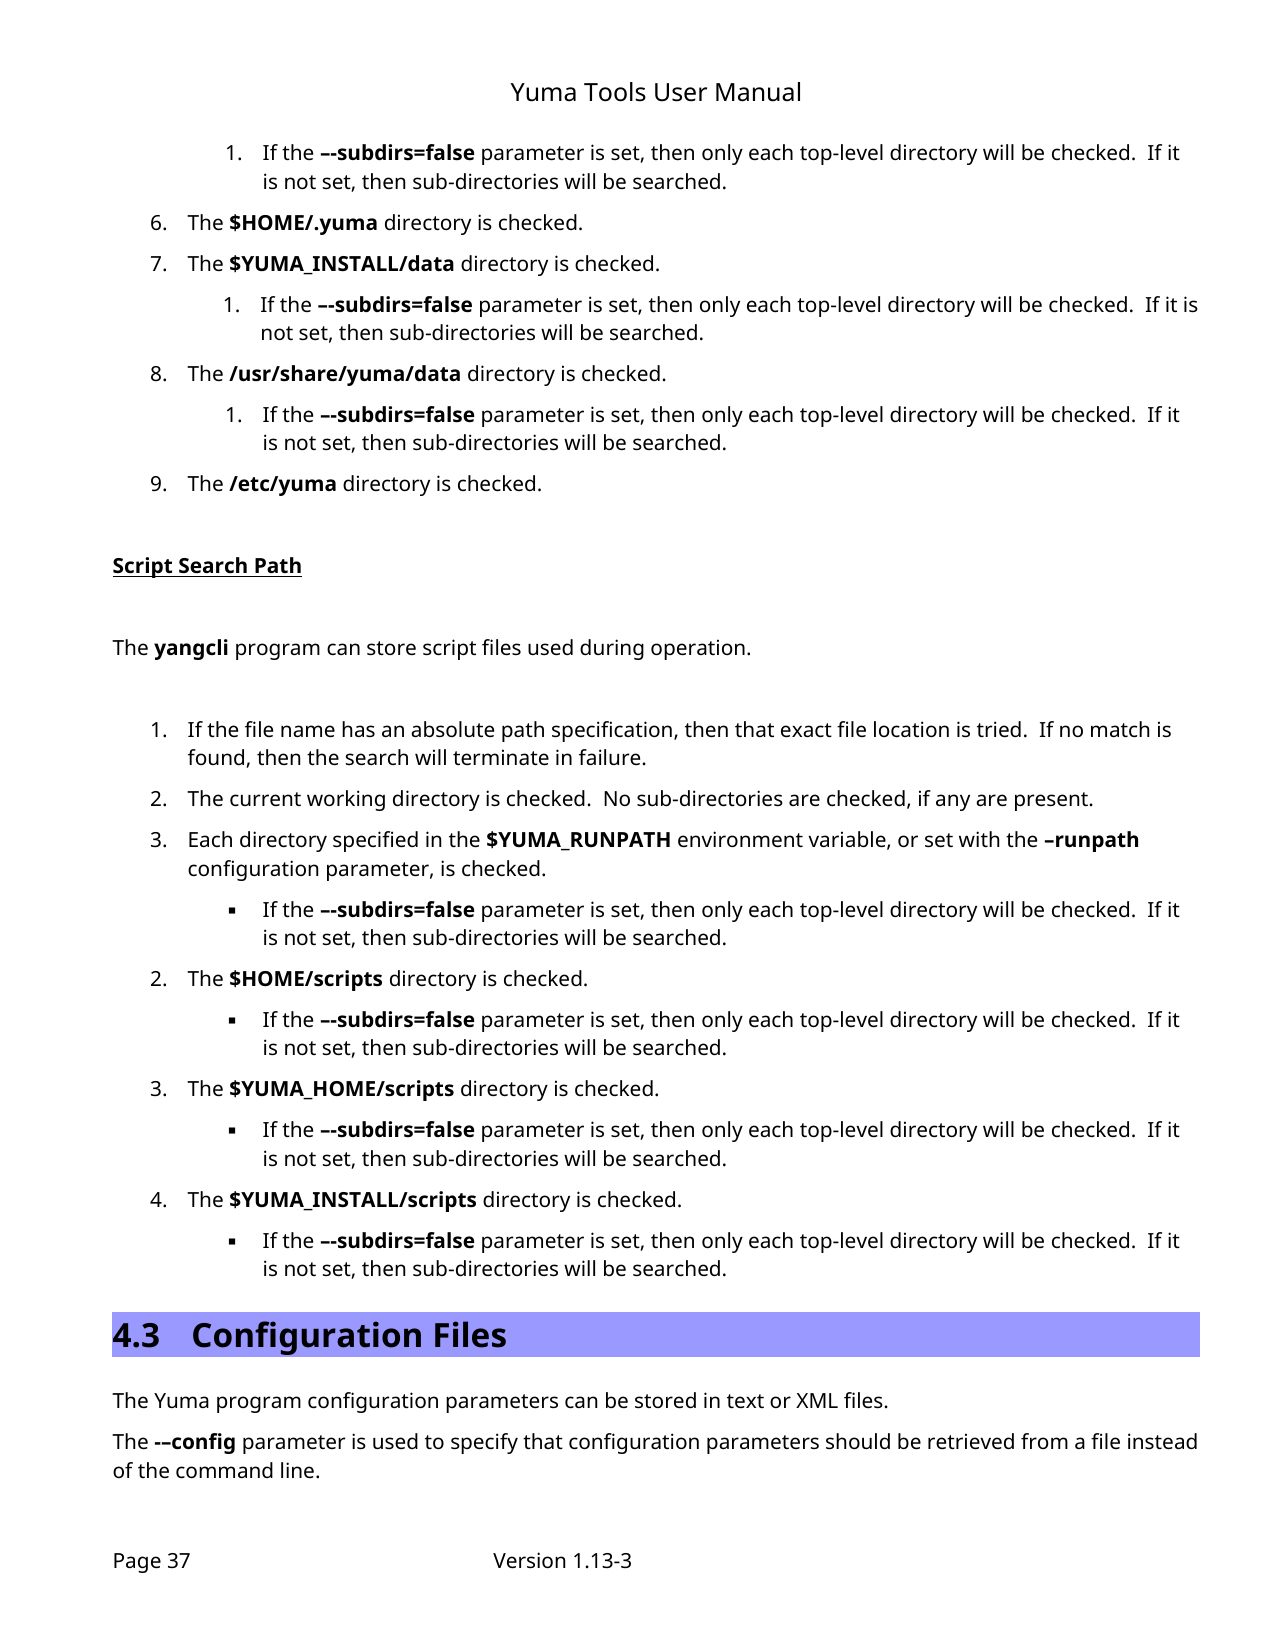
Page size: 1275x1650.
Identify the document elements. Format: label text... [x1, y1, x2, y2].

list Each directory specified in the $YUMA_RUNPATH environment variable, or set with the –runpath configuration parameter, is checked. [150, 825, 1200, 882]
list The /etc/yuma directory is checked. [150, 469, 1200, 498]
text The yangcli program can store script files used during operation. [112, 633, 1200, 662]
list The $HOME/scripts directory is checked. [150, 964, 1200, 993]
list If the –-subdirs=false parameter is set, then only each top-level directory will be checked. If it is not set, then sub-directories will be searched. [223, 290, 1200, 347]
text The -–config parameter is used to specify that configuration parameters should be retrieved from a file instead of the command line. [112, 1427, 1200, 1484]
list The $YUMA_INSTALL/data directory is checked. [150, 249, 1200, 277]
list The current working directory is checked. No sub-directories are checked, if any are present. [150, 784, 1200, 813]
list If the –-subdirs=false parameter is set, then only each top-level directory will be checked. If it is not set, then sub-directories will be searched. [225, 1226, 1200, 1283]
list The $YUMA_HOME/scripts directory is checked. [150, 1074, 1200, 1103]
text The Yuma program configuration parameters can be stored in text or XML files. [112, 1386, 1200, 1415]
list If the –-subdirs=false parameter is set, then only each top-level directory will be checked. If it is not set, then sub-directories will be searched. [225, 1115, 1200, 1172]
subtitle Configuration Files [112, 1312, 1200, 1357]
list If the –-subdirs=false parameter is set, then only each top-level directory will be checked. If it is not set, then sub-directories will be searched. [225, 400, 1200, 457]
list If the –-subdirs=false parameter is set, then only each top-level directory will be checked. If it is not set, then sub-directories will be searched. [225, 138, 1200, 195]
list The /usr/share/yuma/data directory is checked. [150, 359, 1200, 388]
text Script Search Path [112, 551, 1200, 580]
list The $YUMA_INSTALL/scripts directory is checked. [150, 1185, 1200, 1213]
list If the –-subdirs=false parameter is set, then only each top-level directory will be checked. If it is not set, then sub-directories will be searched. [225, 1005, 1200, 1062]
list The $HOME/.yuma directory is checked. [150, 208, 1200, 236]
list If the file name has an absolute path specification, then that exact file location is tried. If no match is found, then the search will terminate in failure. [150, 715, 1200, 772]
list If the –-subdirs=false parameter is set, then only each top-level directory will be checked. If it is not set, then sub-directories will be searched. [225, 895, 1200, 952]
